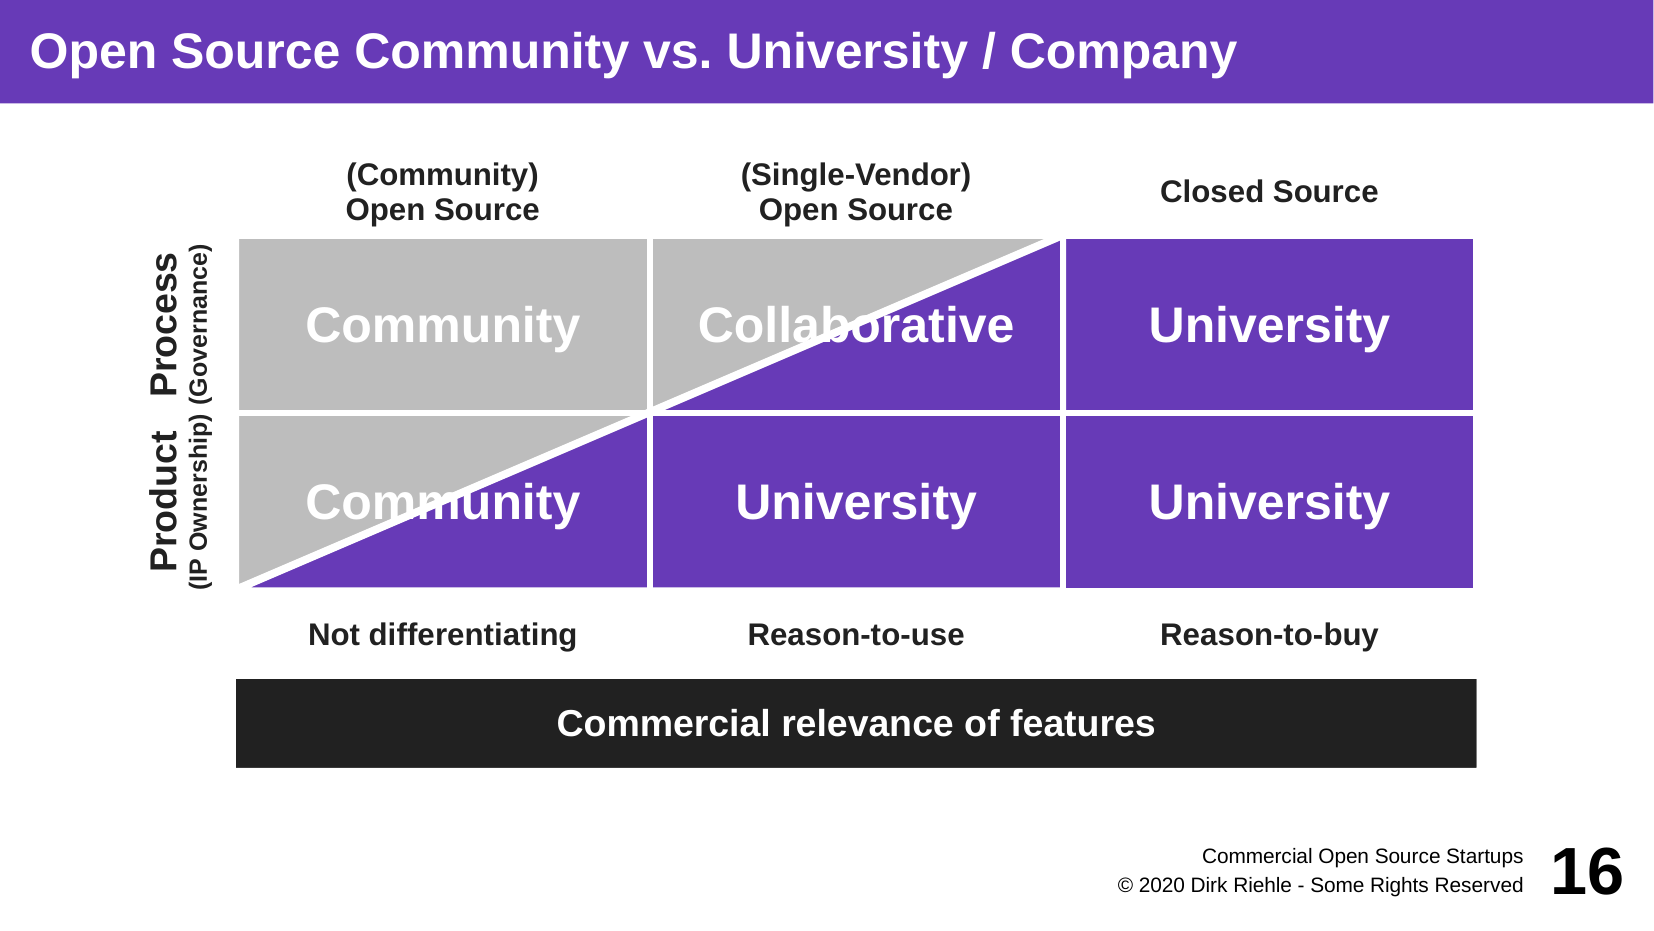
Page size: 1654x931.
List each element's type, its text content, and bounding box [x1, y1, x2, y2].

text_box Commercial relevance of features [236, 679, 1477, 768]
text_box Product (IP Ownership) [118, 443, 237, 621]
text_box Community [237, 413, 649, 590]
text_box Closed Source [1062, 147, 1477, 237]
text_box Process (Governance) [118, 206, 237, 443]
text_box Reason-to-use [649, 590, 1062, 679]
text_box Not differentiating [236, 590, 649, 679]
text_box University [649, 413, 1063, 590]
text_box Reason-to-buy [1062, 590, 1477, 679]
text_box (Community) Open Source [236, 147, 649, 237]
text_box University [1064, 237, 1477, 413]
text_box (Single-Vendor) Open Source [649, 147, 1062, 237]
title Open Source Community vs. University / Company [0, 0, 1654, 104]
text_box University [1063, 413, 1477, 590]
text_box Collaborative [649, 237, 1063, 413]
text_box Community [237, 237, 649, 413]
